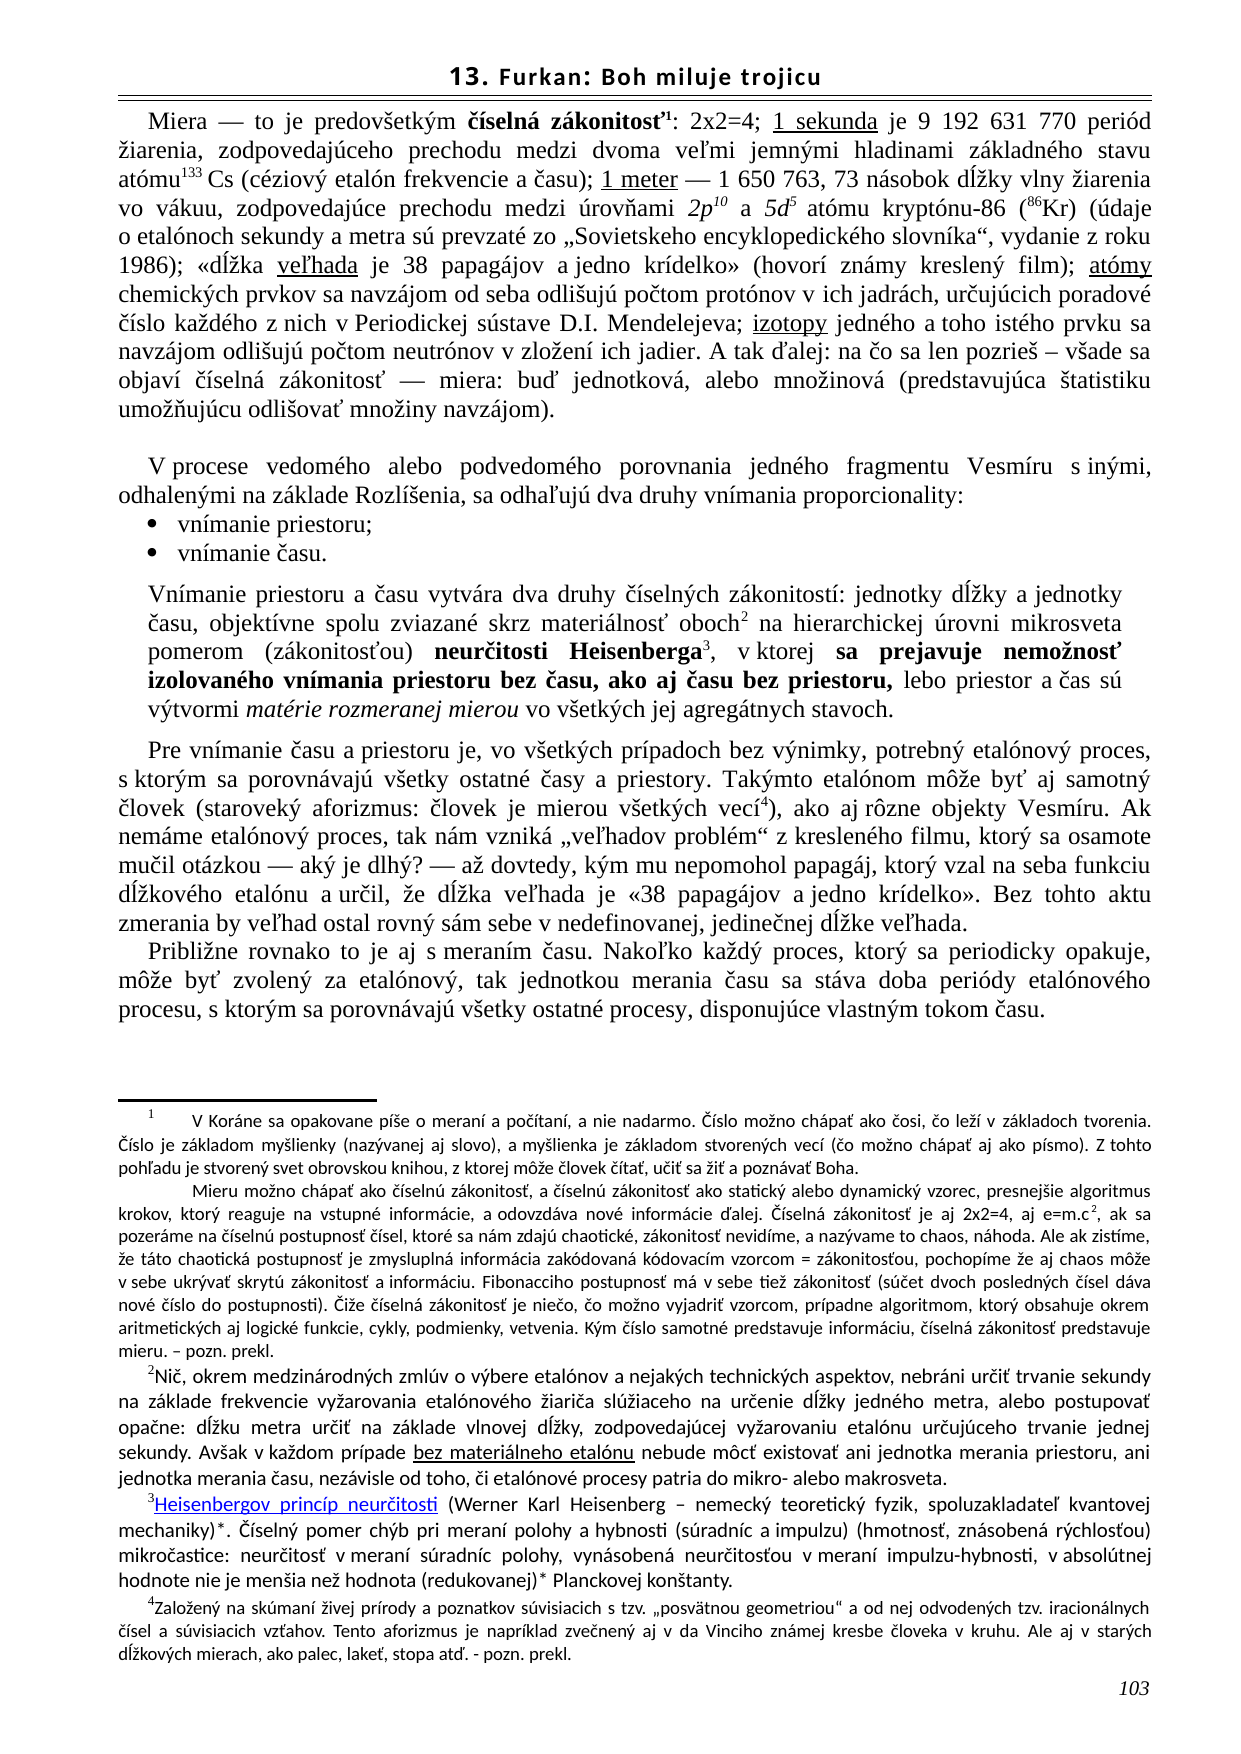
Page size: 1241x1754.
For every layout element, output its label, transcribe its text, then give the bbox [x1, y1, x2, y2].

text Pre vnímanie času a priestoru je, vo všetkých prípadoch bez výnimky, potrebný etalónový proces, s ktorým sa porovnávajú všetky ostatné časy a priestory. Takýmto etalónom môže byť aj samotný človek (staroveký aforizmus: človek je mierou všetkých vecí), ako aj rôzne objekty Vesmíru. Ak nemáme etalónový proces, tak nám vzniká „veľhadov problém“ z kresleného filmu, ktorý sa osamote mučil otázkou — aký je dlhý? — až dovtedy, kým mu nepomohol papagáj, ktorý vzal na seba funkciu dĺžkového etalónu a určil, že dĺžka veľhada je «38 papagájov a jedno krídelko». Bez tohto aktu zmerania by veľhad ostal rovný sám sebe v nedefinovanej, jedinečnej dĺžke veľhada. [118, 735, 1152, 936]
text Vnímanie priestoru a času vytvára dva druhy číselných zákonitostí: jednotky dĺžky a jednotky času, objektívne spolu zviazané skrz materiálnosť oboch na hierarchickej úrovni mikrosveta pomerom (zákonitosťou) neurčitosti Heisenberga, v ktorej sa prejavuje nemožnosť izolovaného vnímania priestoru bez času, ako aj času bez priestoru, lebo priestor a čas sú výtvormi matérie rozmeranej mierou vo všetkých jej agregátnych stavoch. [148, 579, 1122, 723]
text V Koráne sa opakovane píše o meraní a počítaní, a nie nadarmo. Číslo možno chápať ako čosi, čo leží v základoch tvorenia. Číslo je základom myšlienky (nazývanej aj slovo), a myšlienka je základom stvorených vecí (čo možno chápať aj ako písmo). Z tohto pohľadu je stvorený svet obrovskou knihou, z ktorej môže človek čítať, učiť sa žiť a poznávať Boha. Mieru možno chápať ako číselnú zákonitosť, a číselnú zákonitosť ako statický alebo dynamický vzorec, presnejšie algoritmus krokov, ktorý reaguje na vstupné informácie, a odovzdáva nové informácie ďalej. Číselná zákonitosť je aj 2x2=4, aj e=m.c2, ak sa pozeráme na číselnú postupnosť čísel, ktoré sa nám zdajú chaotické, zákonitosť nevidíme, a nazývame to chaos, náhoda. Ale ak zistíme, že táto chaotická postupnosť je zmysluplná informácia zakódovaná kódovacím vzorcom = zákonitosťou, pochopíme že aj chaos môže v sebe ukrývať skrytú zákonitosť a informáciu. Fibonacciho postupnosť má v sebe tiež zákonitosť (súčet dvoch posledných čísel dáva nové číslo do postupnosti). Čiže číselná zákonitosť je niečo, čo možno vyjadriť vzorcom, prípadne algoritmom, ktorý obsahuje okrem aritmetických aj logické funkcie, cykly, podmienky, vetvenia. Kým číslo samotné predstavuje informáciu, číselná zákonitosť predstavuje mieru. – pozn. prekl. [118, 1107, 1152, 1362]
text V procese vedomého alebo podvedomého porovnania jedného fragmentu Vesmíru s inými, odhalenými na základe Rozlíšenia, sa odhaľujú dva druhy vnímania proporcionality: [118, 451, 1152, 509]
list vnímanie priestoru; [148, 509, 1152, 538]
text Heisenbergov princíp neurčitosti (Werner Karl Heisenberg – nemecký teoretický fyzik, spoluzakladateľ kvantovej mechaniky)*. Číselný pomer chýb pri meraní polohy a hybnosti (súradníc a impulzu) (hmotnosť, znásobená rýchlosťou) mikročastice: neurčitosť v meraní súradníc polohy, vynásobená neurčitosťou v meraní impulzu-hybnosti, v absolútnej hodnote nie je menšia než hodnota (redukovanej)* Planckovej konštanty. [118, 1490, 1152, 1593]
text Miera — to je predovšetkým číselná zákonitosť: 2x2=4; 1 sekunda je 9 192 631 770 periód žiarenia, zodpovedajúceho prechodu medzi dvoma veľmi jemnými hladinami základného stavu atómu133 Cs (céziový etalón frekvencie a času); 1 meter — 1 650 763, 73 násobok dĺžky vlny žiarenia vo vákuu, zodpovedajúce prechodu medzi úrovňami 2p10 a 5d5 atómu kryptónu-86 (86Kr) (údaje o etalónoch sekundy a metra sú prevzaté zo „Sovietskeho encyklopedického slovníka“, vydanie z roku 1986); «dĺžka veľhada je 38 papagájov a jedno krídelko» (hovorí známy kreslený film); atómy chemických prvkov sa navzájom od seba odlišujú počtom protónov v ich jadrách, určujúcich poradové číslo každého z nich v Periodickej sústave D.I. Mendelejeva; izotopy jedného a toho istého prvku sa navzájom odlišujú počtom neutrónov v zložení ich jadier. A tak ďalej: na čo sa len pozrieš – všade sa objaví číselná zákonitosť — miera: buď jednotková, alebo množinová (predstavujúca štatistiku umožňujúcu odlišovať množiny navzájom). [118, 106, 1152, 423]
list vnímanie času. [148, 538, 1152, 566]
text Nič, okrem medzinárodných zmlúv o výbere etalónov a nejakých technických aspektov, nebráni určiť trvanie sekundy na základe frekvencie vyžarovania etalónového žiariča slúžiaceho na určenie dĺžky jedného metra, alebo postupovať opačne: dĺžku metra určiť na základe vlnovej dĺžky, zodpovedajúcej vyžarovaniu etalónu určujúceho trvanie jednej sekundy. Avšak v každom prípade bez materiálneho etalónu nebude môcť existovať ani jednotka merania priestoru, ani jednotka merania času, nezávisle od toho, či etalónové procesy patria do mikro- alebo makrosveta. [118, 1362, 1152, 1490]
text Založený na skúmaní živej prírody a poznatkov súvisiacich s tzv. „posvätnou geometriou“ a od nej odvodených tzv. iracionálnych čísel a súvisiacich vzťahov. Tento aforizmus je napríklad zvečnený aj v da Vinciho známej kresbe človeka v kruhu. Ale aj v starých dĺžkových mierach, ako palec, lakeť, stopa atď. - pozn. prekl. [118, 1593, 1152, 1665]
text Približne rovnako to je aj s meraním času. Nakoľko každý proces, ktorý sa periodicky opakuje, môže byť zvolený za etalónový, tak jednotkou merania času sa stáva doba periódy etalónového procesu, s ktorým sa porovnávajú všetky ostatné procesy, disponujúce vlastným tokom času. [118, 936, 1152, 1023]
